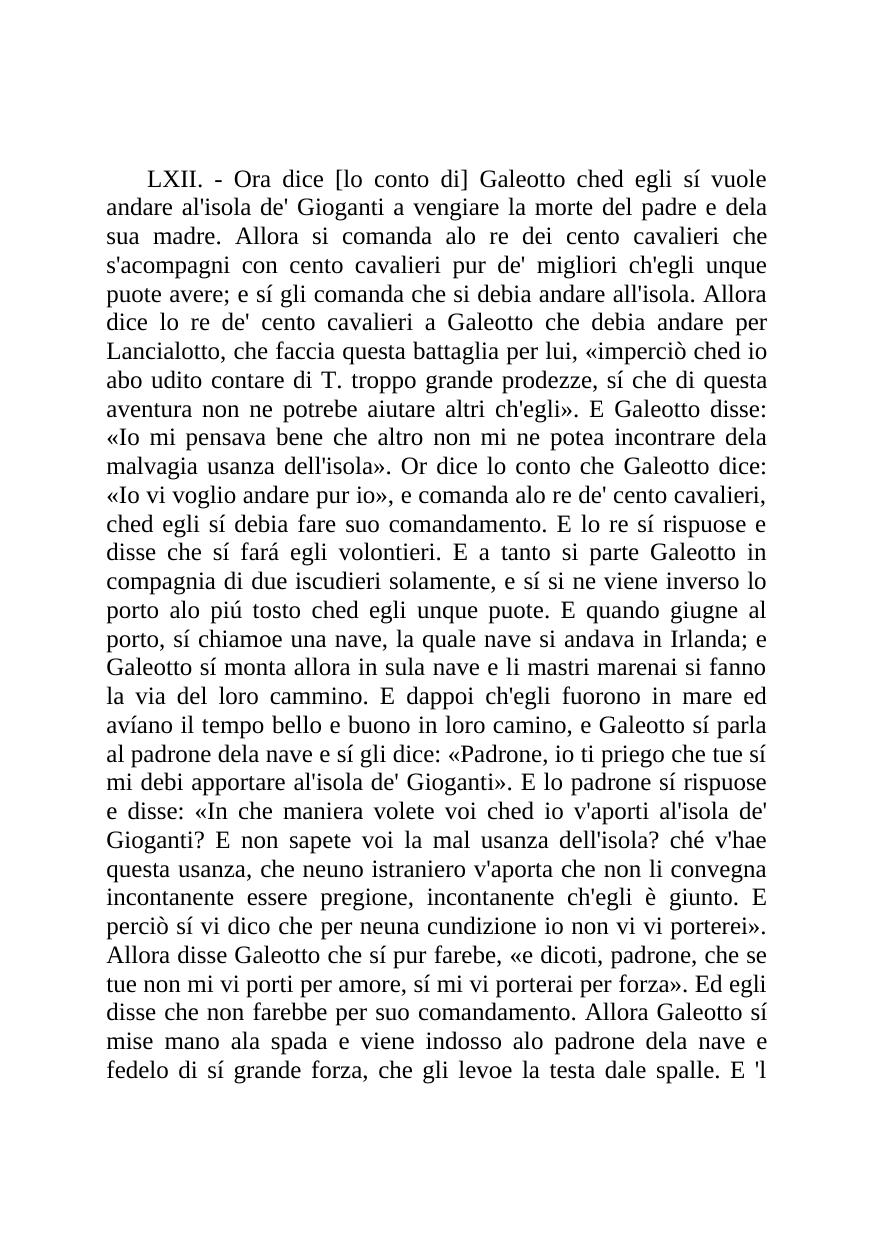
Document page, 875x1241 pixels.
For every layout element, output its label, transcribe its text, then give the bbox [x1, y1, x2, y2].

text LXII. - Ora dice [lo conto di] Galeotto ched egli sí vuole andare al'isola de' Gioganti a vengiare la morte del padre e dela sua madre. Allora si comanda alo re dei cento cavalieri che s'acompagni con cento cavalieri pur de' migliori ch'egli unque puote avere; e sí gli comanda che si debia andare all'isola. Allora dice lo re de' cento cavalieri a Galeotto che debia andare per Lancialotto, che faccia questa battaglia per lui, «imperciò ched io abo udito contare di T. troppo grande prodezze, sí che di questa aventura non ne potrebe aiutare altri ch'egli». E Galeotto disse: «Io mi pensava bene che altro non mi ne potea incontrare dela malvagia usanza dell'isola». Or dice lo conto che Galeotto dice: «Io vi voglio andare pur io», e comanda alo re de' cento cavalieri, ched egli sí debia fare suo comandamento. E lo re sí rispuose e disse che sí fará egli volontieri. E a tanto si parte Galeotto in compagnia di due iscudieri solamente, e sí si ne viene inverso lo porto alo piú tosto ched egli unque puote. E quando giugne al porto, sí chiamoe una nave, la quale nave si andava in Irlanda; e Galeotto sí monta allora in sula nave e li mastri marenai si fanno la via del loro cammino. E dappoi ch'egli fuorono in mare ed avíano il tempo bello e buono in loro camino, e Galeotto sí parla al padrone dela nave e sí gli dice: «Padrone, io ti priego che tue sí mi debi apportare al'isola de' Gioganti». E lo padrone sí rispuose e disse: «In che maniera volete voi ched io v'aporti al'isola de' Gioganti? E non sapete voi la mal usanza dell'isola? ché v'hae questa usanza, che neuno istraniero v'aporta che non li convegna incontanente essere pregione, incontanente ch'egli è giunto. E perciò sí vi dico che per neuna cundizione io non vi vi porterei». Allora disse Galeotto che sí pur farebe, «e dicoti, padrone, che se tue non mi vi porti per amore, sí mi vi porterai per forza». Ed egli disse che non farebbe per suo comandamento. Allora Galeotto sí mise mano ala spada e viene indosso alo padrone dela nave e fedelo di sí grande forza, che gli levoe la testa dale spalle. E 'l [106, 164, 768, 1084]
